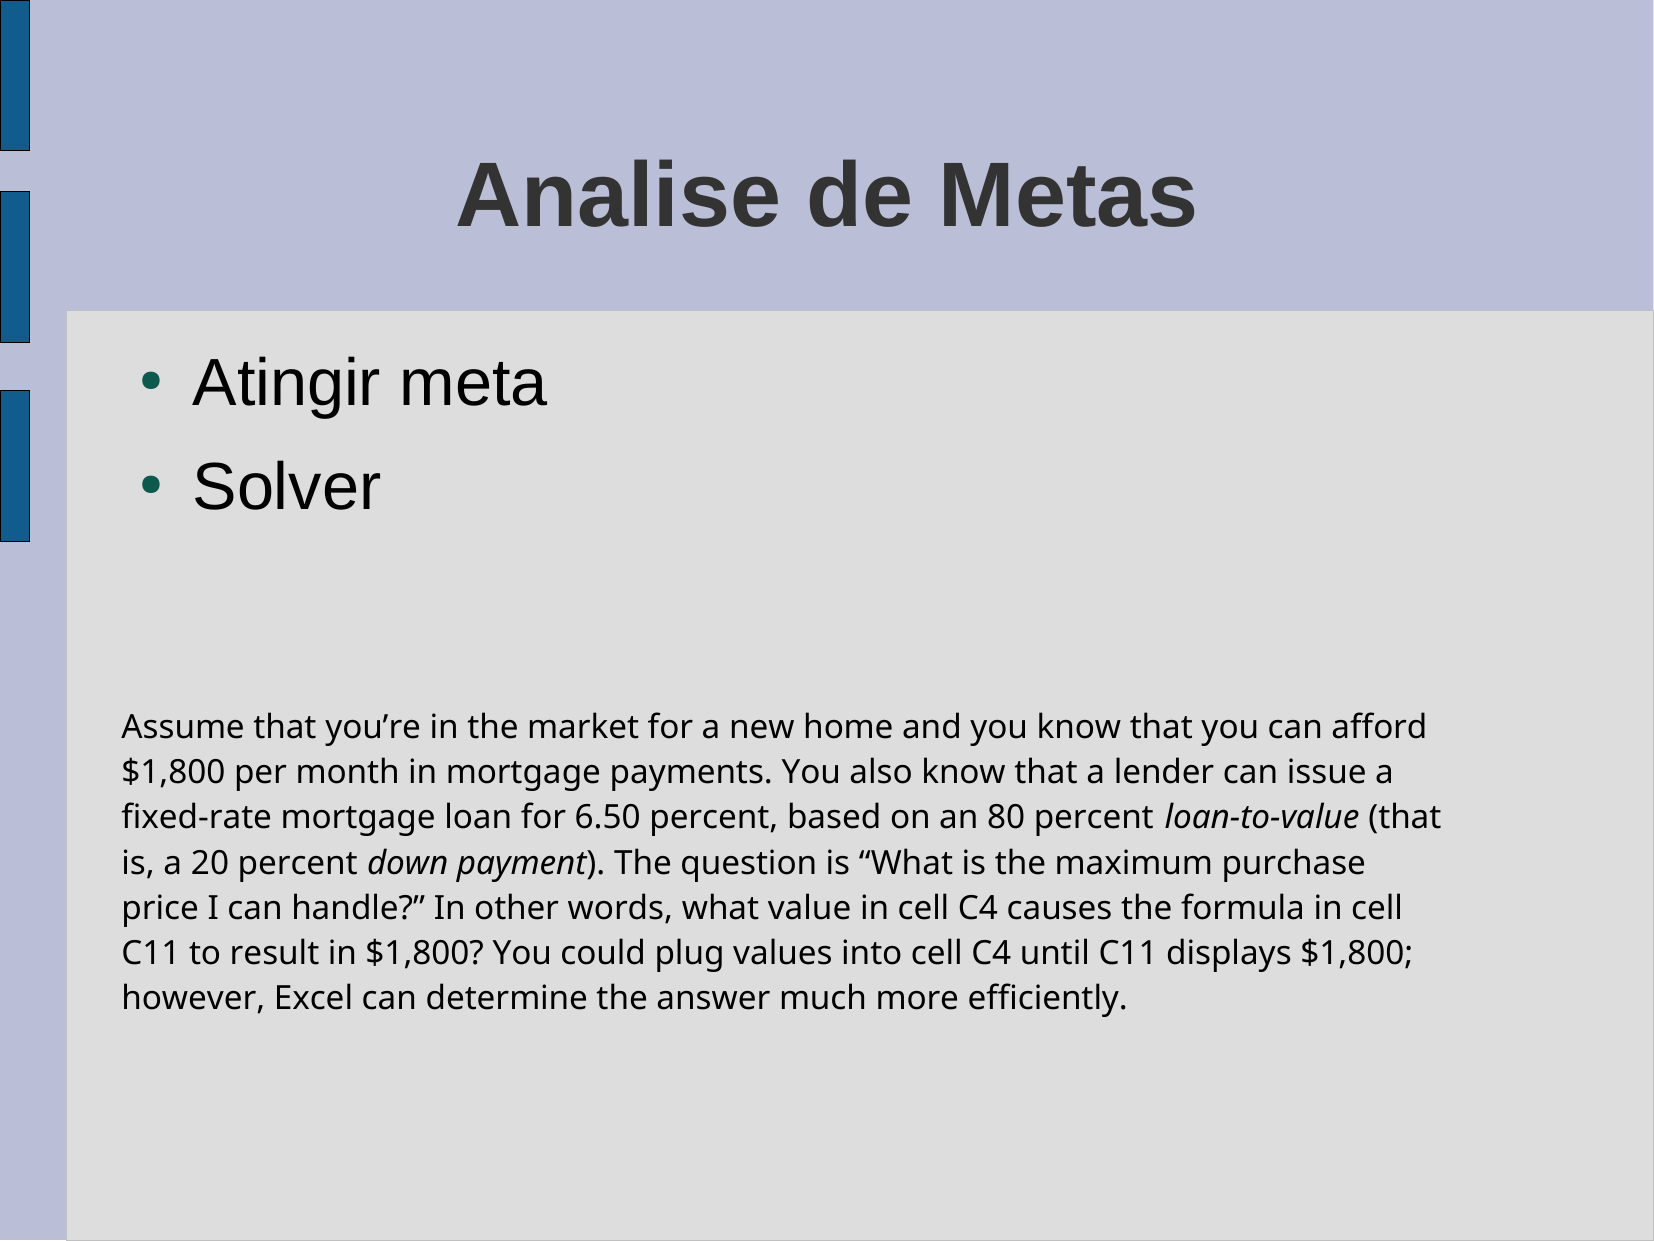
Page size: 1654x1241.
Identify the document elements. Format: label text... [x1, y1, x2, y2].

title Analise de Metas [121, 98, 1534, 291]
list Atingir meta Solver Assume that you’re in the market for a new home and you know that you can afford $1,800 per month in mortgage payments. You also know that a lender can issue a fixed-rate mortgage loan for 6.50 percent, based on an 80 percent loan-to-value (that is, a 20 percent down payment). The question is “What is the maximum purchase price I can handle?” In other words, what value in cell C4 causes the formula in cell C11 to result in $1,800? You could plug values into cell C4 until C11 displays $1,800; however, Excel can determine the answer much more efficiently. [121, 344, 1534, 1112]
